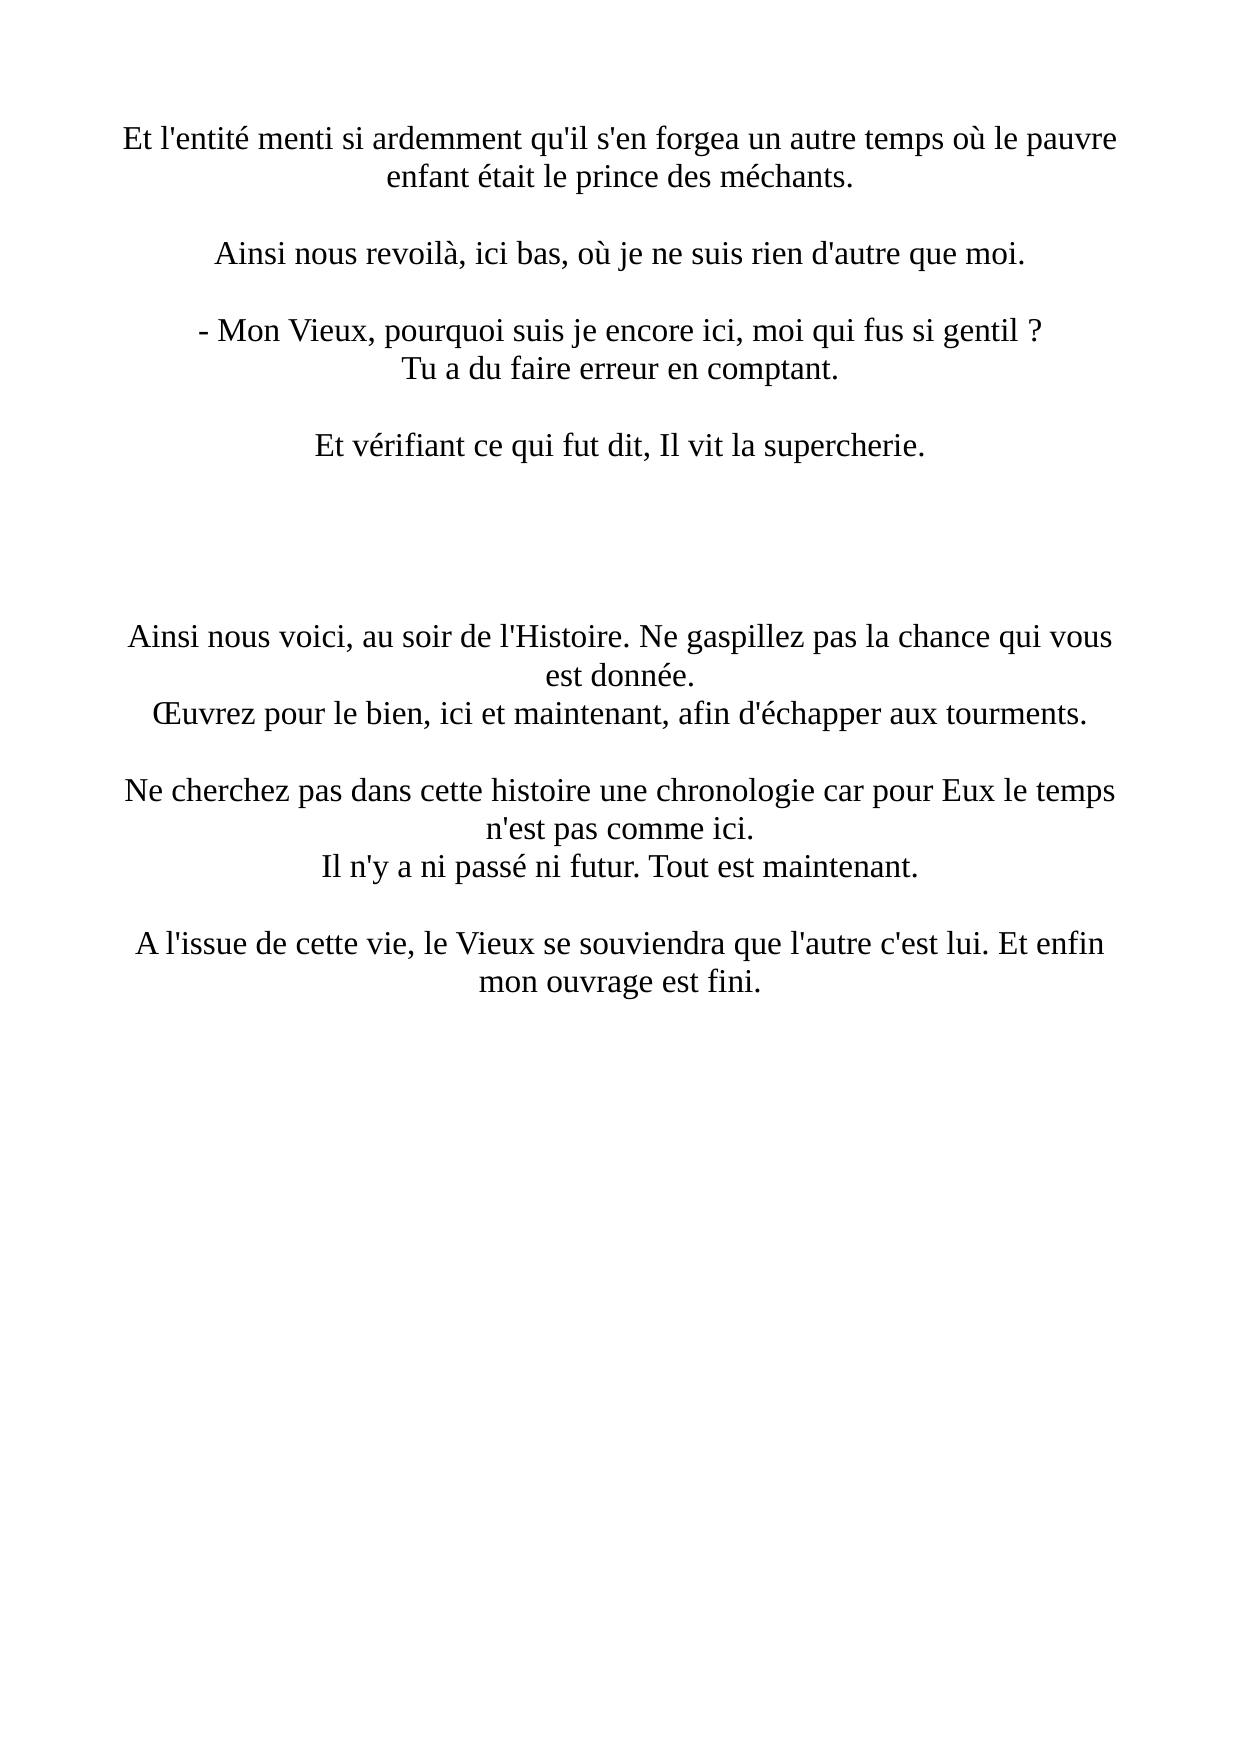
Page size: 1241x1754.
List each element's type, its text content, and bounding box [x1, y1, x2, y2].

text - Mon Vieux, pourquoi suis je encore ici, moi qui fus si gentil ? [118, 310, 1122, 348]
text Il n'y a ni passé ni futur. Tout est maintenant. [118, 846, 1122, 885]
text Et vérifiant ce qui fut dit, Il vit la supercherie. [118, 425, 1122, 463]
text Ainsi nous voici, au soir de l'Histoire. Ne gaspillez pas la chance qui vous est donnée. [118, 616, 1122, 693]
text Tu a du faire erreur en comptant. [118, 348, 1122, 386]
text Ne cherchez pas dans cette histoire une chronologie car pour Eux le temps n'est pas comme ici. [118, 770, 1122, 846]
text Œuvrez pour le bien, ici et maintenant, afin d'échapper aux tourments. [118, 693, 1122, 731]
text A l'issue de cette vie, le Vieux se souviendra que l'autre c'est lui. Et enfin mon ouvrage est fini. [118, 923, 1122, 1000]
text Et l'entité menti si ardemment qu'il s'en forgea un autre temps où le pauvre enfant était le prince des méchants. [118, 118, 1122, 195]
text Ainsi nous revoilà, ici bas, où je ne suis rien d'autre que moi. [118, 233, 1122, 271]
